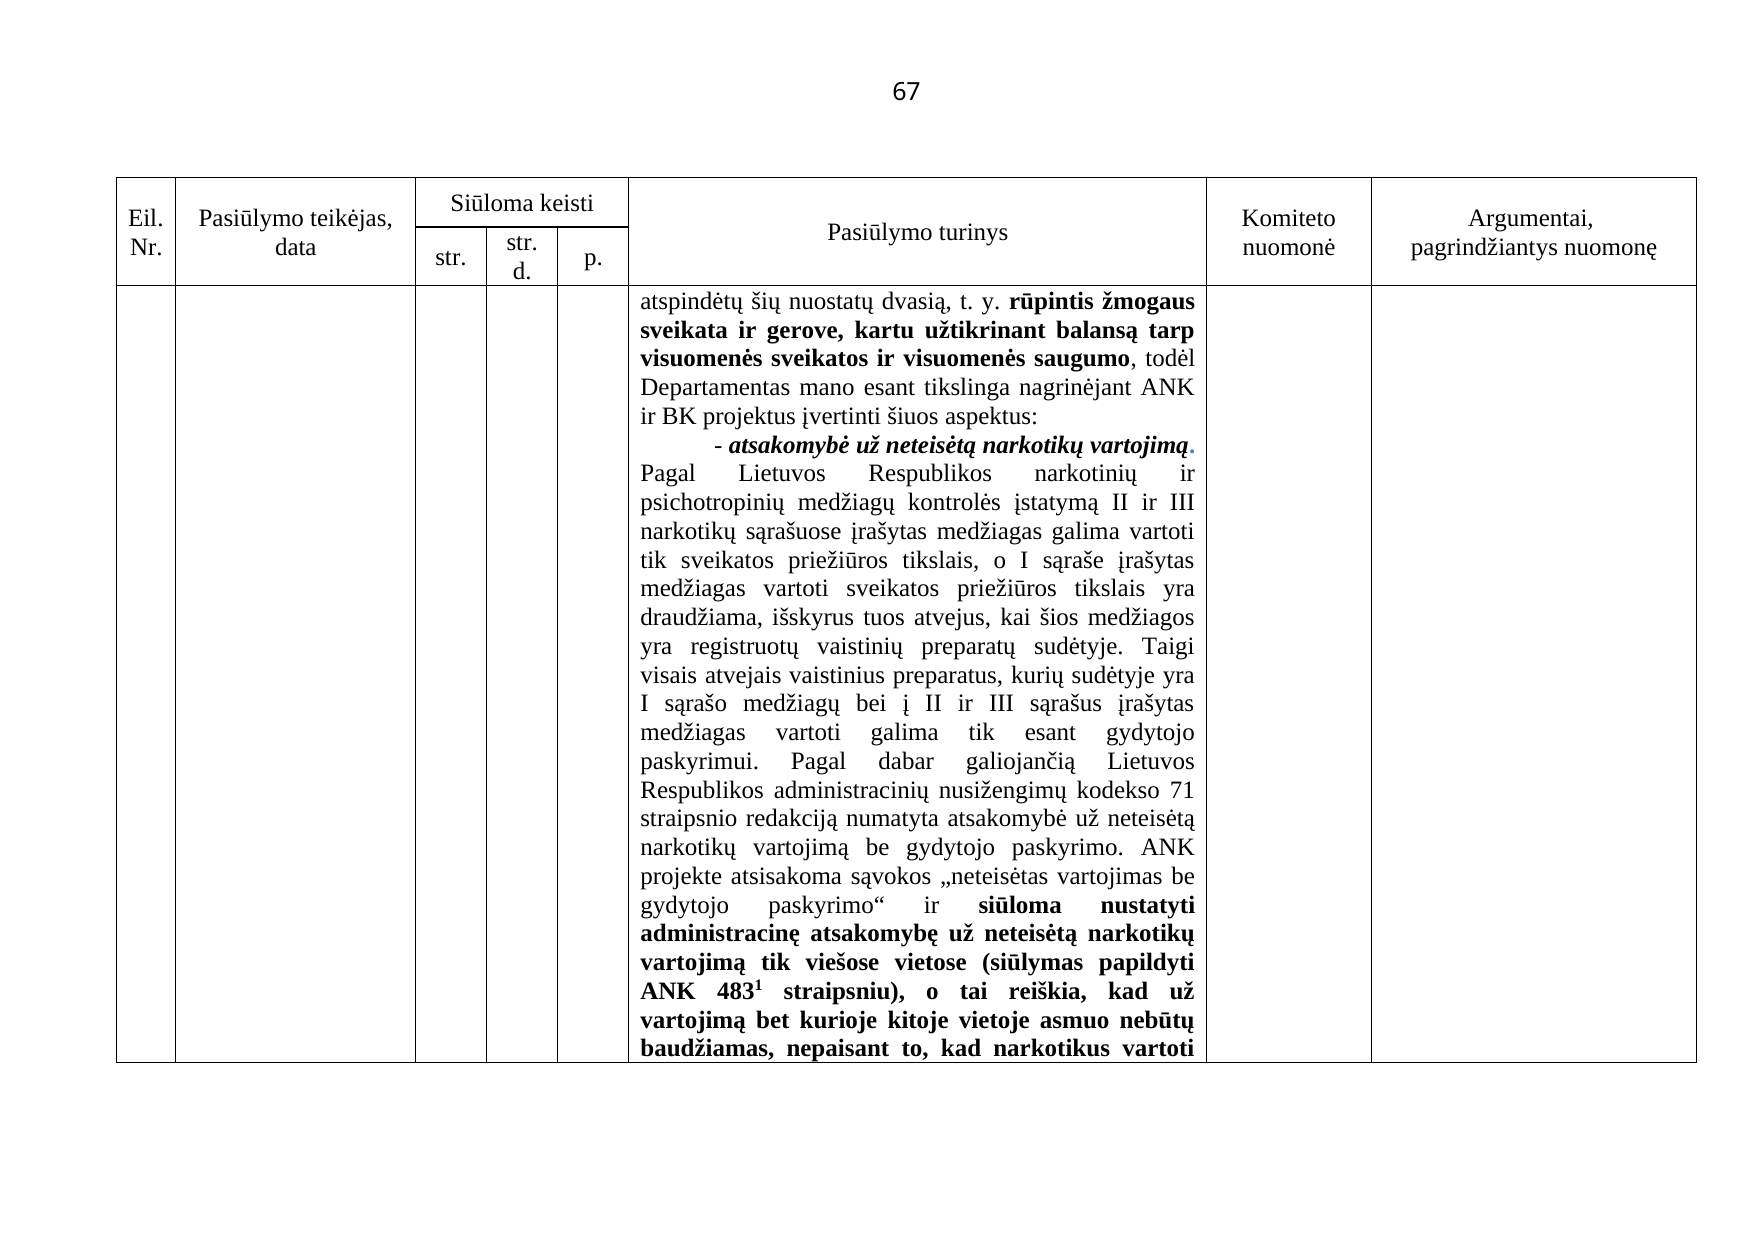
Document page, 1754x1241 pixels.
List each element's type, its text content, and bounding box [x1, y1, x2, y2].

table_cell str. [416, 228, 486, 285]
table_header Siūloma keisti [416, 178, 628, 226]
table_header Eil. Nr. [117, 178, 175, 285]
table_header Komiteto nuomonė [1207, 178, 1371, 285]
table_cell [1207, 286, 1371, 1062]
table_header Pasiūlymo teikėjas, data [176, 178, 415, 285]
table_cell atspindėtų šių nuostatų dvasią, t. y. rūpintis žmogaus sveikata ir gerove, kartu užtikrinant balansą tarp visuomenės sveikatos ir visuomenės saugumo, todėl Departamentas mano esant tikslinga nagrinėjant ANK ir BK projektus įvertinti šiuos aspektus: - atsakomybė už neteisėtą narkotikų vartojimą. Pagal Lietuvos Respublikos narkotinių ir psichotropinių medžiagų kontrolės įstatymą II ir III narkotikų sąrašuose įrašytas medžiagas galima vartoti tik sveikatos priežiūros tikslais, o I sąraše įrašytas medžiagas vartoti sveikatos priežiūros tikslais yra draudžiama, išskyrus tuos atvejus, kai šios medžiagos yra registruotų vaistinių preparatų sudėtyje. Taigi visais atvejais vaistinius preparatus, kurių sudėtyje yra I sąrašo medžiagų bei į II ir III sąrašus įrašytas medžiagas vartoti galima tik esant gydytojo paskyrimui. Pagal dabar galiojančią Lietuvos Respublikos administracinių nusižengimų kodekso 71 straipsnio redakciją numatyta atsakomybė už neteisėtą narkotikų vartojimą be gydytojo paskyrimo. ANK projekte atsisakoma sąvokos „neteisėtas vartojimas be gydytojo paskyrimo“ ir siūloma nustatyti administracinę atsakomybę už neteisėtą narkotikų vartojimą tik viešose vietose (siūlymas papildyti ANK 4831 straipsniu), o tai reiškia, kad už vartojimą bet kurioje kitoje vietoje asmuo nebūtų baudžiamas, nepaisant to, kad narkotikus vartoti [629, 286, 1206, 1062]
table_header Pasiūlymo turinys [629, 178, 1206, 285]
table_cell [416, 286, 486, 1062]
table_cell [558, 286, 628, 1062]
table_cell [117, 286, 175, 1062]
table_cell p. [558, 228, 628, 285]
table_cell [487, 286, 557, 1062]
table_header Argumentai, pagrindžiantys nuomonę [1372, 178, 1696, 285]
table_cell str. d. [487, 228, 557, 285]
table_cell [176, 286, 415, 1062]
table_cell [1372, 286, 1696, 1062]
